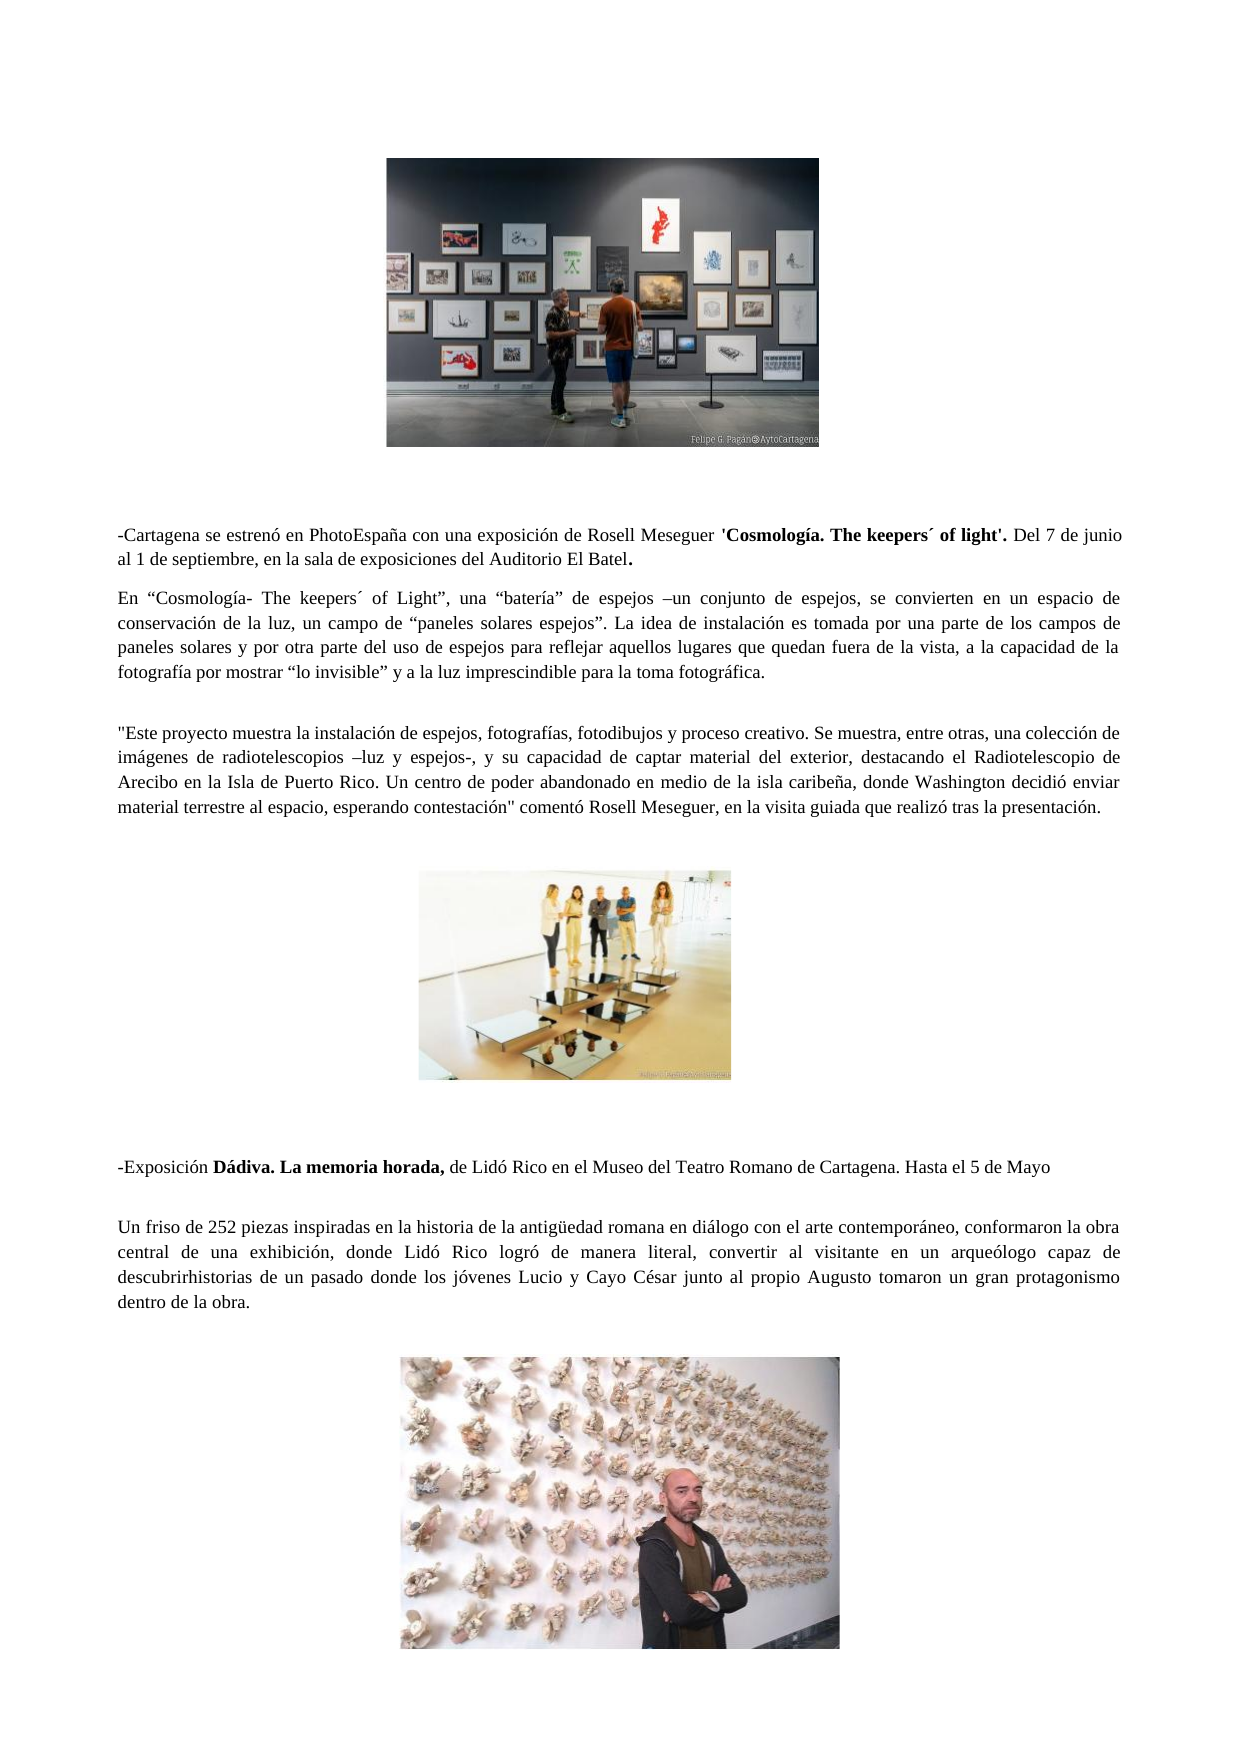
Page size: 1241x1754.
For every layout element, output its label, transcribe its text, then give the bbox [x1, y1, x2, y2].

text "Este proyecto muestra la instalación de espejos, fotografías, fotodibujos y proceso creativo. Se muestra, entre otras, una colección de imágenes de radiotelescopios –luz y espejos-, y su capacidad de captar material del exterior, destacando el Radiotelescopio de Arecibo en la Isla de Puerto Rico. Un centro de poder abandonado en medio de la isla caribeña, donde Washington decidió enviar material terrestre al espacio, esperando contestación" comentó Rosell Meseguer, en la visita guiada que realizó tras la presentación. [117, 719, 1122, 818]
text Un friso de 252 piezas inspiradas en la historia de la antigüedad romana en diálogo con el arte contemporáneo, conformaron la obra central de una exhibición, donde Lidó Rico logró de manera literal, convertir al visitante en un arqueólogo capaz de descubrirhistorias de un pasado donde los jóvenes Lucio y Cayo César junto al propio Augusto tomaron un gran protagonismo dentro de la obra. [117, 1214, 1122, 1313]
text -Cartagena se estrenó en PhotoEspaña con una exposición de Rosell Meseguer 'Cosmología. The keepers´ of light'. Del 7 de junio al 1 de septiembre, en la sala de exposiciones del Auditorio El Batel. [117, 522, 1122, 570]
text -Exposición Dádiva. La memoria horada, de Lidó Rico en el Museo del Teatro Romano de Cartagena. Hasta el 5 de Mayo [117, 1156, 1145, 1178]
text En “Cosmología- The keepers´ of Light”, una “batería” de espejos –un conjunto de espejos, se convierten en un espacio de conservación de la luz, un campo de “paneles solares espejos”. La idea de instalación es tomada por una parte de los campos de paneles solares y por otra parte del uso de espejos para reflejar aquellos lugares que quedan fuera de la vista, a la capacidad de la fotografía por mostrar “lo invisible” y a la luz imprescindible para la toma fotográfica. [117, 584, 1122, 684]
